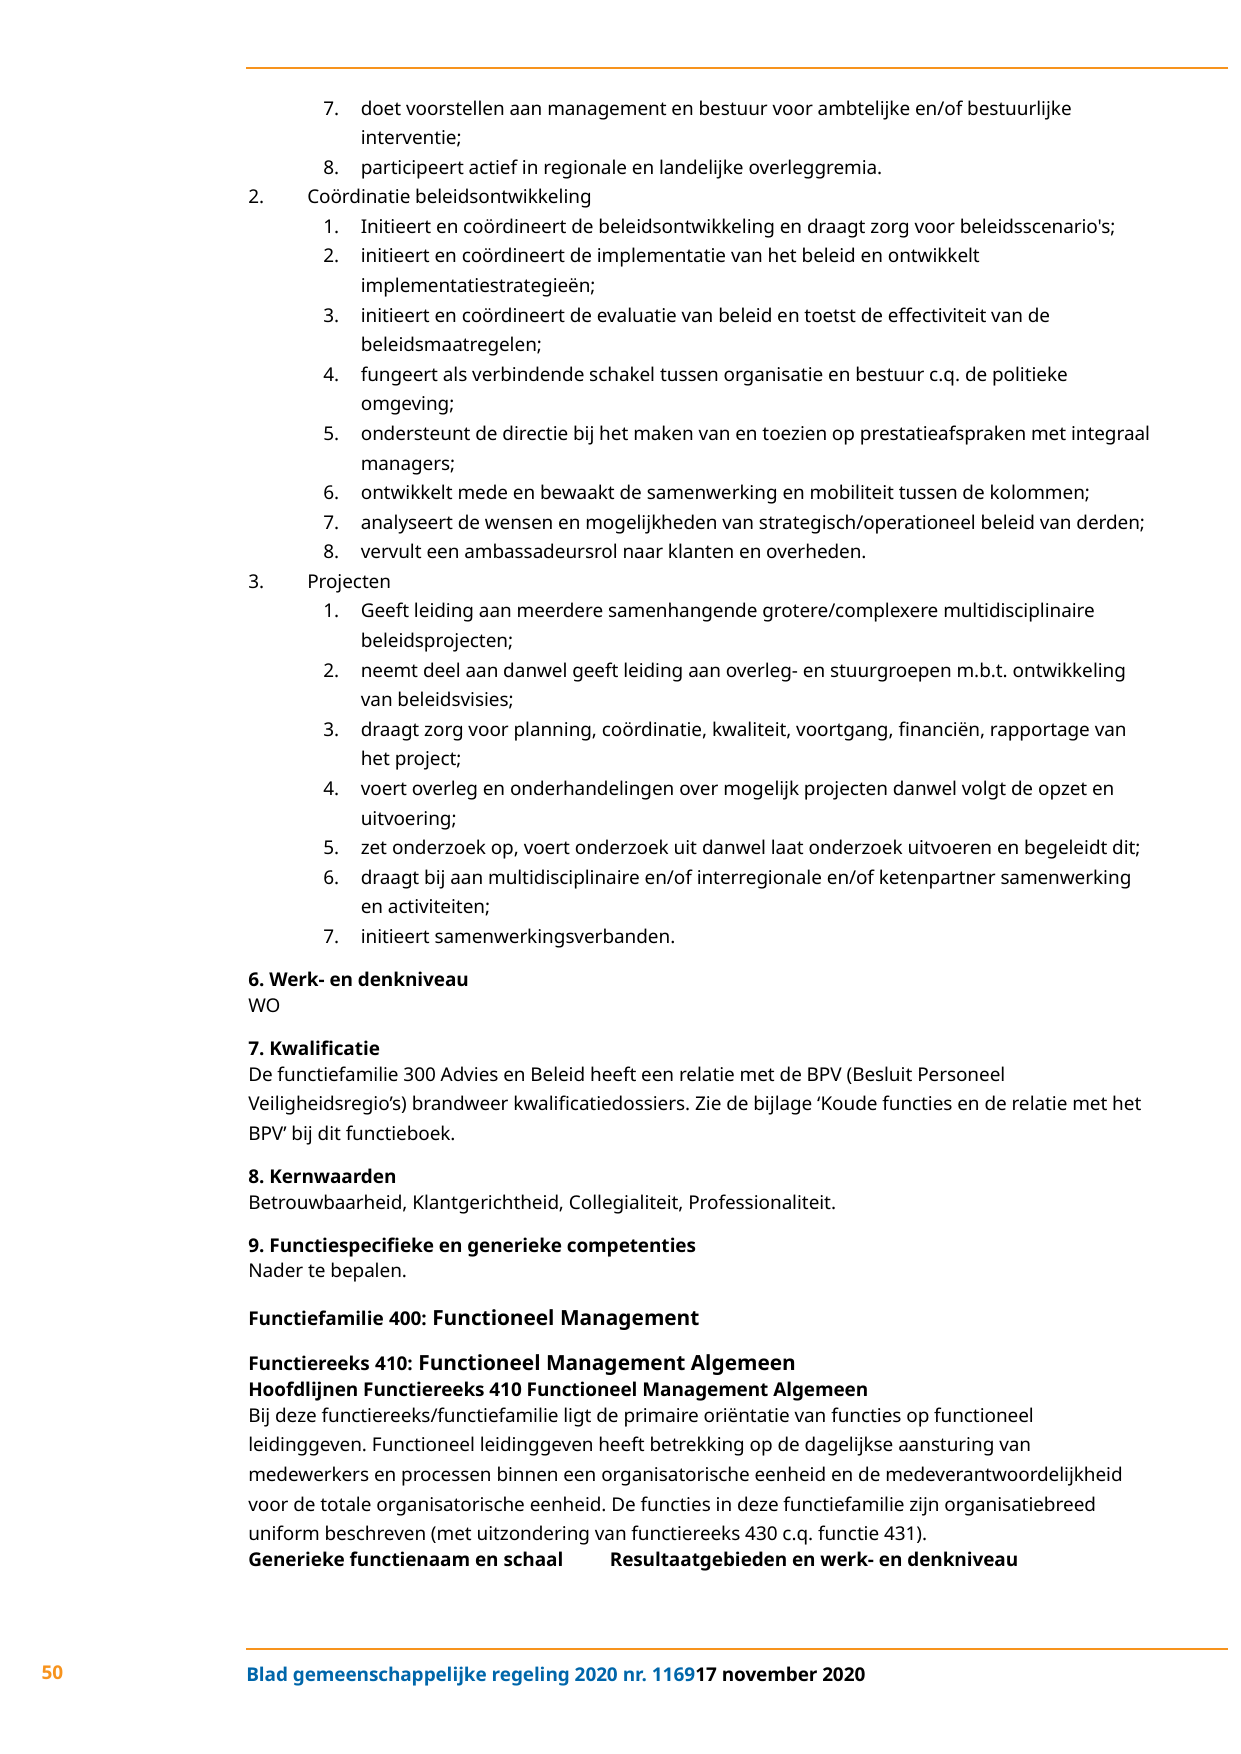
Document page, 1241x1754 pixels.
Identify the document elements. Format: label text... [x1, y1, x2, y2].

list initieert en coördineert de evaluatie van beleid en toetst de effectiviteit van de beleidsmaatregelen; [323, 302, 1152, 357]
list initieert samenwerkingsverbanden. [323, 923, 1152, 949]
list zet onderzoek op, voert onderzoek uit danwel laat onderzoek uitvoeren en begeleidt dit; [323, 834, 1152, 860]
list voert overleg en onderhandelingen over mogelijk projecten danwel volgt de opzet en uitvoering; [323, 775, 1152, 831]
text WO [248, 992, 1152, 1018]
text Functiereeks 410: Functioneel Management Algemeen [248, 1348, 1152, 1376]
text 6. Werk- en denkniveau [248, 966, 1152, 992]
text 9. Functiespecifieke en generieke competenties [248, 1232, 1152, 1258]
table_cell Generieke functienaam en schaal [248, 1546, 609, 1572]
list vervult een ambassadeursrol naar klanten en overheden. [323, 538, 1152, 564]
list doet voorstellen aan management en bestuur voor ambtelijke en/of bestuurlijke interventie; [323, 95, 1152, 150]
table_cell Resultaatgebieden en werk- en denkniveau [610, 1546, 1152, 1572]
text Nader te bepalen. [248, 1258, 1152, 1283]
list draagt zorg voor planning, coördinatie, kwaliteit, voortgang, financiën, rapportage van het project; [323, 716, 1152, 771]
list ontwikkelt mede en bewaakt de samenwerking en mobiliteit tussen de kolommen; [323, 479, 1152, 505]
list Projecten [248, 568, 1152, 594]
table_cell Bij deze functiereeks/functiefamilie ligt de primaire oriëntatie van functies op functioneel leidinggeven. Functioneel leidinggeven heeft betrekking op de dagelijkse aansturing van medewerkers en processen binnen een organisatorische eenheid en de medeverantwoordelijkheid voor de totale organisatorische eenheid. De functies in deze functiefamilie zijn organisatiebreed uniform beschreven (met uitzondering van functiereeks 430 c.q. functie 431). [248, 1402, 1152, 1546]
picture [41, 47, 231, 172]
list neemt deel aan danwel geeft leiding aan overleg- en stuurgroepen m.b.t. ontwikkeling van beleidsvisies; [323, 657, 1152, 712]
text 8. Kernwaarden [248, 1163, 1152, 1189]
table_header Hoofdlijnen Functiereeks 410 Functioneel Management Algemeen [248, 1376, 1152, 1402]
list initieert en coördineert de implementatie van het beleid en ontwikkelt implementatiestrategieën; [323, 243, 1152, 298]
list participeert actief in regionale en landelijke overleggremia. [323, 154, 1152, 180]
list Initieert en coördineert de beleidsontwikkeling en draagt zorg voor beleidsscenario's; [323, 213, 1152, 239]
text De functiefamilie 300 Advies en Beleid heeft een relatie met de BPV (Besluit Personeel Veiligheidsregio’s) brandweer kwalificatiedossiers. Zie de bijlage ‘Koude functies en de relatie met het BPV’ bij dit functieboek. [248, 1061, 1152, 1146]
text 7. Kwalificatie [248, 1035, 1152, 1061]
list Coördinatie beleidsontwikkeling [248, 183, 1152, 209]
list ondersteunt de directie bij het maken van en toezien op prestatieafspraken met integraal managers; [323, 420, 1152, 476]
list fungeert als verbindende schakel tussen organisatie en bestuur c.q. de politieke omgeving; [323, 361, 1152, 416]
list Geeft leiding aan meerdere samenhangende grotere/complexere multidisciplinaire beleidsprojecten; [323, 598, 1152, 653]
list draagt bij aan multidisciplinaire en/of interregionale en/of ketenpartner samenwerking en activiteiten; [323, 864, 1152, 919]
text Betrouwbaarheid, Klantgerichtheid, Collegialiteit, Professionaliteit. [248, 1189, 1152, 1214]
list analyseert de wensen en mogelijkheden van strategisch/operationeel beleid van derden; [323, 509, 1152, 535]
text Functiefamilie 400: Functioneel Management [248, 1303, 1152, 1332]
